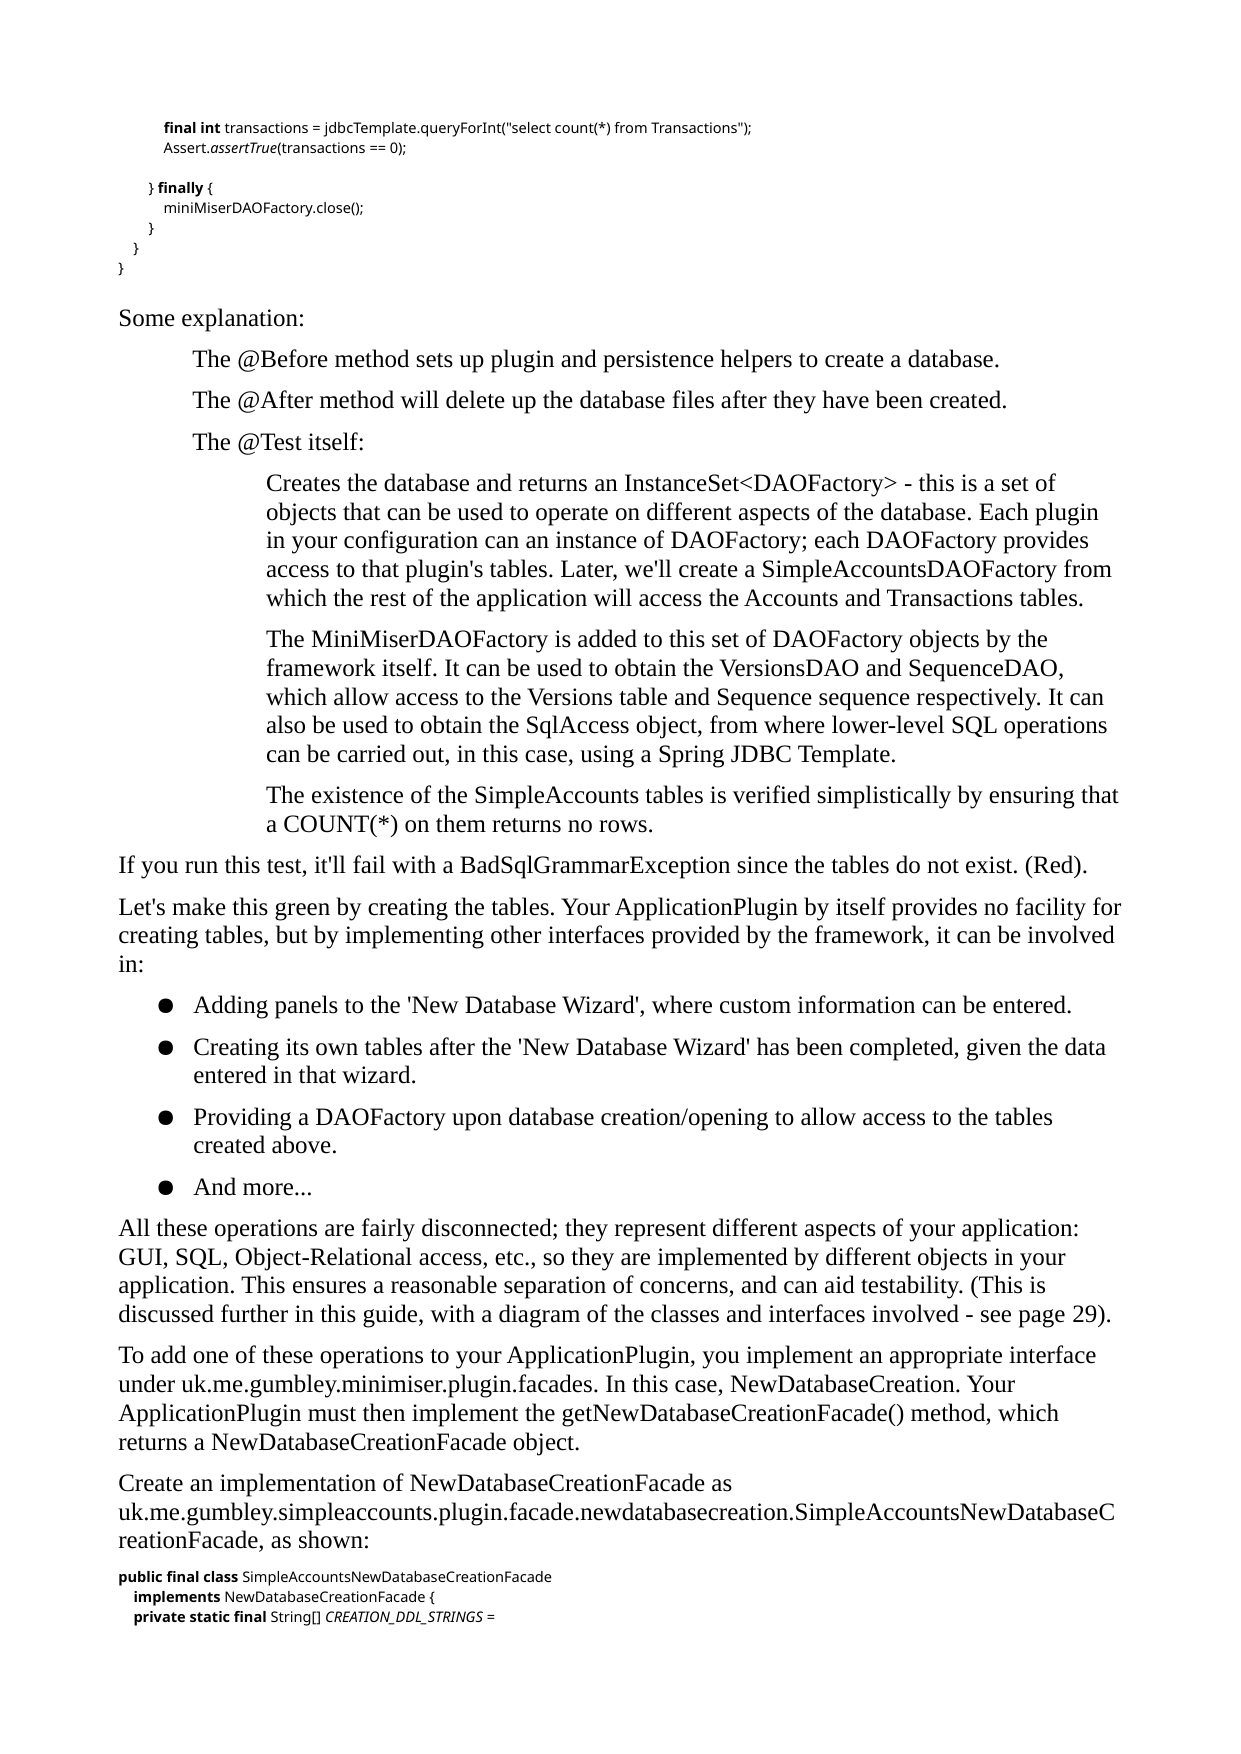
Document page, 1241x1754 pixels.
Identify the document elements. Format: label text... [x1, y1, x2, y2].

text The @Before method sets up plugin and persistence helpers to create a database. [192, 344, 1122, 373]
text } [118, 237, 1122, 257]
list Providing a DAOFactory upon database creation/opening to allow access to the tables created above. [156, 1102, 1122, 1159]
text The existence of the SimpleAccounts tables is verified simplistically by ensuring that a COUNT(*) on them returns no rows. [266, 780, 1122, 838]
text To add one of these operations to your ApplicationPlugin, you implement an appropriate interface under uk.me.gumbley.minimiser.plugin.facades. In this case, NewDatabaseCreation. Your ApplicationPlugin must then implement the getNewDatabaseCreationFacade() method, which returns a NewDatabaseCreationFacade object. [118, 1340, 1122, 1455]
text final int transactions = jdbcTemplate.queryForInt("select count(*) from Transactions"); [118, 118, 1122, 138]
text Creates the database and returns an InstanceSet<DAOFactory> - this is a set of objects that can be used to operate on different aspects of the database. Each plugin in your configuration can an instance of DAOFactory; each DAOFactory provides access to that plugin's tables. Later, we'll create a SimpleAccountsDAOFactory from which the rest of the application will access the Accounts and Transactions tables. [266, 468, 1122, 612]
text Some explanation: [118, 303, 1122, 332]
list And more... [156, 1172, 1122, 1200]
text private static final String[] CREATION_DDL_STRINGS = [118, 1606, 1122, 1626]
text Create an implementation of NewDatabaseCreationFacade as uk.me.gumbley.simpleaccounts.plugin.facade.newdatabasecreation.SimpleAccountsNewDatabaseCreationFacade, as shown: [118, 1468, 1122, 1554]
text The @After method will delete up the database files after they have been created. [192, 385, 1122, 414]
text } finally { [118, 178, 1122, 198]
text Assert.assertTrue(transactions == 0); [118, 138, 1122, 158]
list Adding panels to the 'New Database Wizard', where custom information can be entered. [156, 990, 1122, 1019]
text The @Test itself: [192, 427, 1122, 455]
text } [118, 257, 1122, 277]
text miniMiserDAOFactory.close(); [118, 198, 1122, 218]
text Let's make this green by creating the tables. Your ApplicationPlugin by itself provides no facility for creating tables, but by implementing other interfaces provided by the framework, it can be involved in: [118, 892, 1122, 978]
list Creating its own tables after the 'New Database Wizard' has been completed, given the data entered in that wizard. [156, 1032, 1122, 1089]
text All these operations are fairly disconnected; they represent different aspects of your application: GUI, SQL, Object-Relational access, etc., so they are implemented by different objects in your application. This ensures a reasonable separation of concerns, and can aid testability. (This is discussed further in this guide, with a diagram of the classes and interfaces involved - see page 29). [118, 1213, 1122, 1328]
text If you run this test, it'll fail with a BadSqlGrammarException since the tables do not exist. (Red). [118, 850, 1122, 879]
text } [118, 218, 1122, 237]
text The MiniMiserDAOFactory is added to this set of DAOFactory objects by the framework itself. It can be used to obtain the VersionsDAO and SequenceDAO, which allow access to the Versions table and Sequence sequence respectively. It can also be used to obtain the SqlAccess object, from where lower-level SQL operations can be carried out, in this case, using a Spring JDBC Template. [266, 624, 1122, 768]
text public final class SimpleAccountsNewDatabaseCreationFacade [118, 1567, 1122, 1586]
text implements NewDatabaseCreationFacade { [118, 1586, 1122, 1606]
